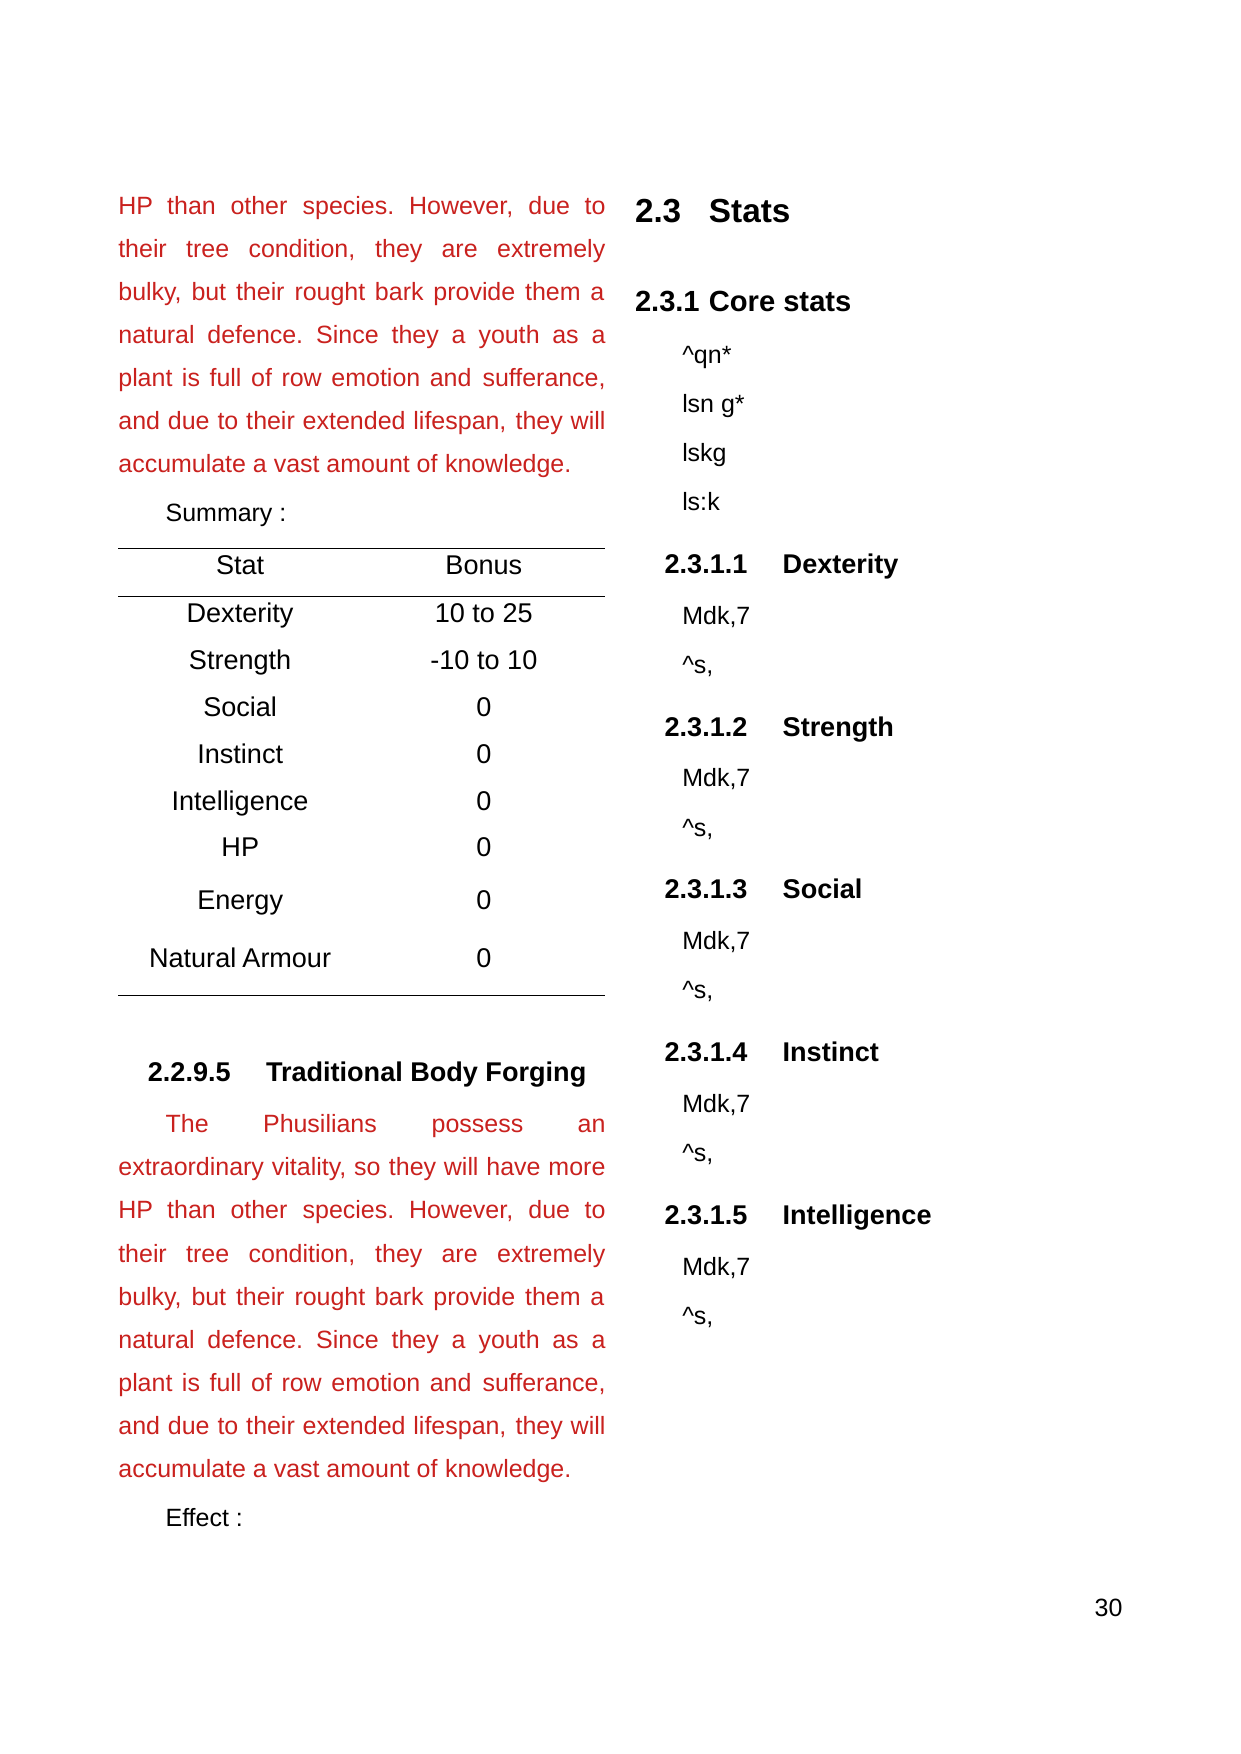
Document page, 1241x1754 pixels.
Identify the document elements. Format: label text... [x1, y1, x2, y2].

subtitle Dexterity [635, 548, 1122, 579]
subtitle Stats [635, 191, 1122, 229]
text Summary : [118, 498, 605, 527]
subtitle Instinct [635, 1036, 1122, 1067]
text Mdk,7 [635, 926, 1122, 955]
text Mdk,7 [635, 763, 1122, 792]
table_cell 0 [362, 878, 605, 936]
table_cell Instinct [118, 738, 362, 784]
table_header Stat [118, 549, 362, 596]
table_cell 0 [362, 738, 605, 784]
subtitle Social [635, 873, 1122, 904]
text Mdk,7 [635, 1252, 1122, 1280]
subtitle Traditional Body Forging [118, 1056, 605, 1088]
text ^s, [635, 650, 1122, 678]
table_cell 10 to 25 [362, 597, 605, 644]
subtitle Intelligence [635, 1199, 1122, 1230]
table_cell Strength [118, 644, 362, 691]
table_cell 0 [362, 691, 605, 738]
text lsn g* [635, 389, 1122, 418]
subtitle Strength [635, 711, 1122, 742]
table_cell 0 [362, 785, 605, 831]
text ^qn* [635, 340, 1122, 369]
text ls:k [635, 487, 1122, 516]
table_cell Social [118, 691, 362, 738]
table_cell Natural Armour [118, 936, 362, 994]
text Mdk,7 [635, 1089, 1122, 1118]
table_cell 0 [362, 936, 605, 994]
table_cell Intelligence [118, 785, 362, 831]
text ^s, [635, 1301, 1122, 1329]
table_cell HP [118, 831, 362, 878]
table_cell Energy [118, 878, 362, 936]
table_header Bonus [362, 549, 605, 596]
text Mdk,7 [635, 601, 1122, 629]
text ^s, [635, 975, 1122, 1004]
subtitle Core stats [635, 284, 1122, 317]
text ^s, [635, 812, 1122, 841]
table_cell 0 [362, 831, 605, 878]
table_cell -10 to 10 [362, 644, 605, 691]
text HP than other species. However, due to their tree condition, they are extremely bulky, but their rought bark provide them a natural defence. Since they a youth as a plant is full of row emotion and sufferance, and due to their extended lifespan, they will accumulate a vast amount of knowledge. [118, 191, 605, 478]
text The Phusilians possess an extraordinary vitality, so they will have more HP than other species. However, due to their tree condition, they are extremely bulky, but their rought bark provide them a natural defence. Since they a youth as a plant is full of row emotion and sufferance, and due to their extended lifespan, they will accumulate a vast amount of knowledge. [118, 1109, 605, 1483]
text ^s, [635, 1138, 1122, 1167]
table_cell Dexterity [118, 597, 362, 644]
text Effect : [118, 1503, 605, 1532]
text lskg [635, 438, 1122, 467]
